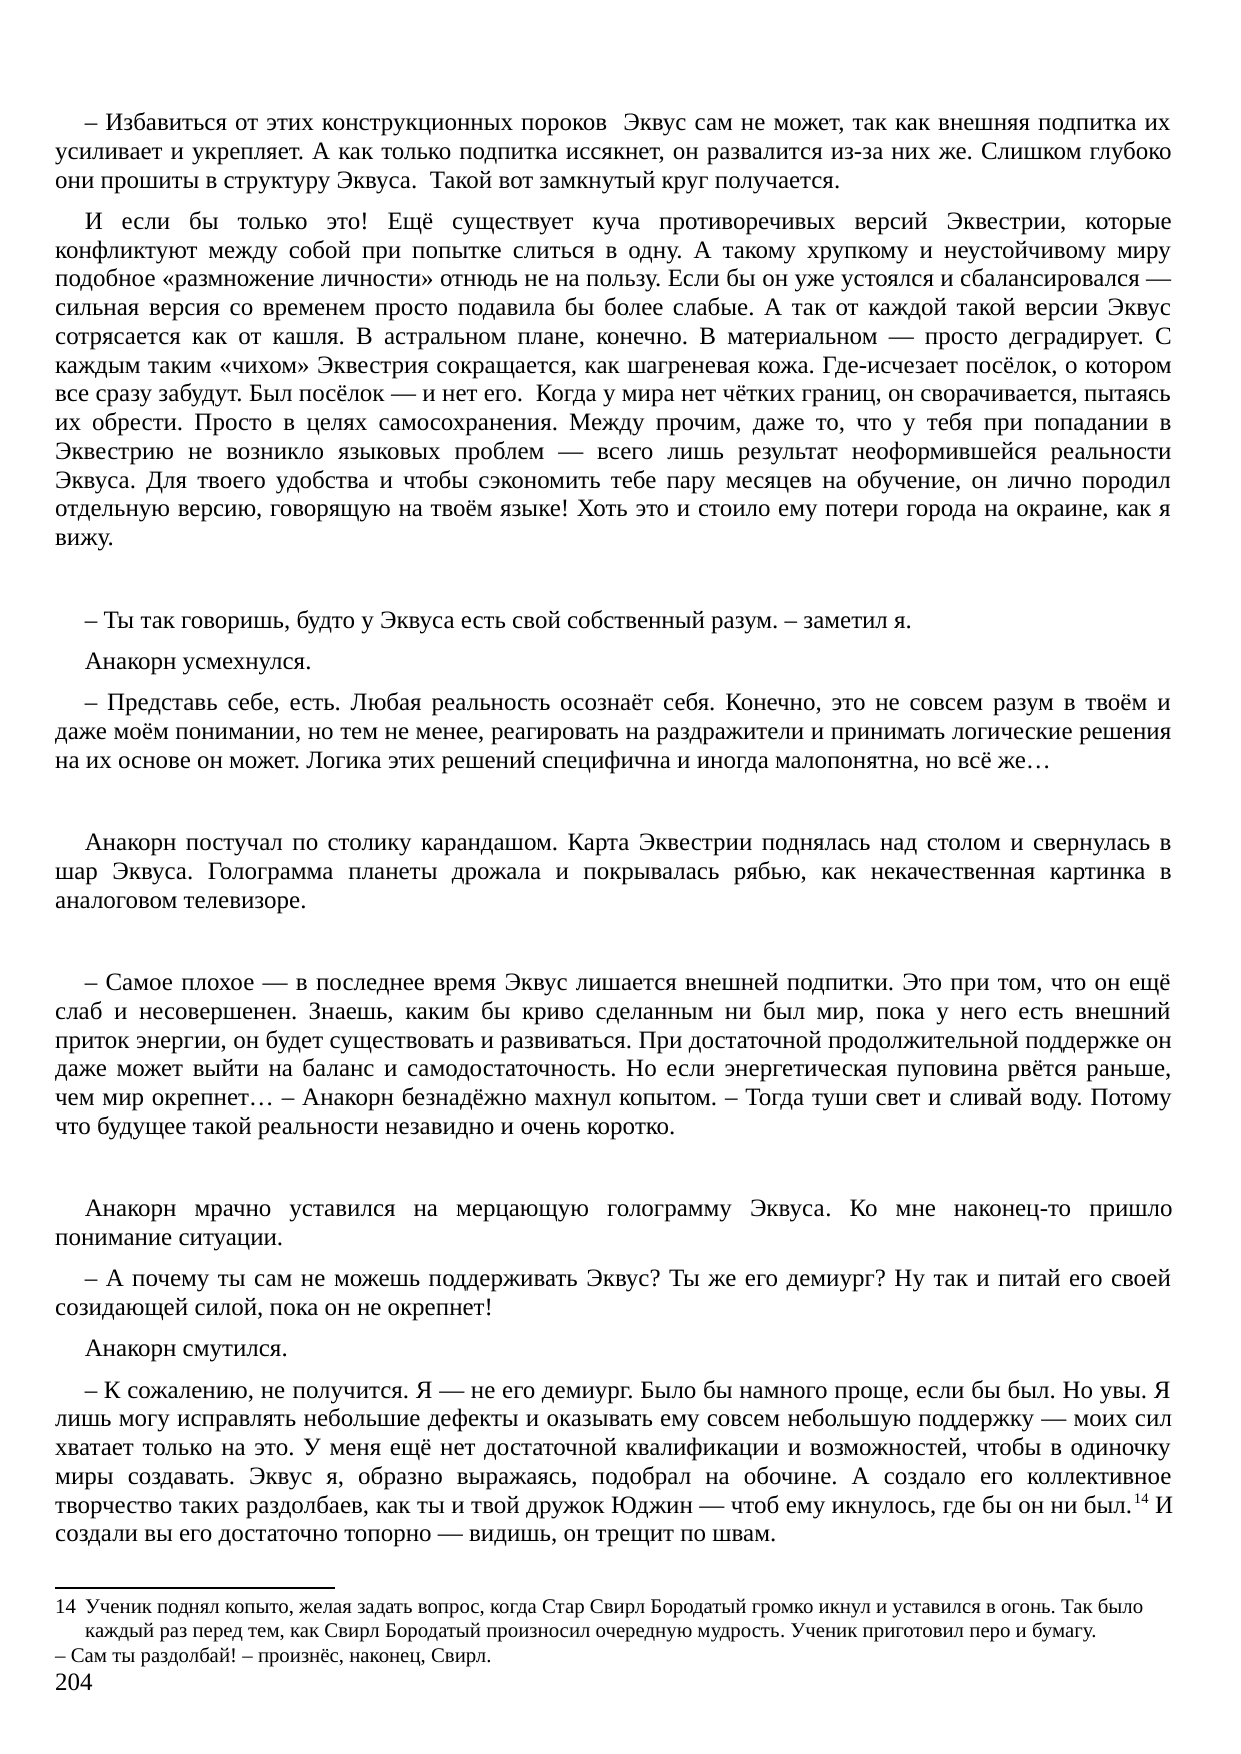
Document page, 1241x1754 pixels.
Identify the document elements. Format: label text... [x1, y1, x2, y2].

text Анакорн мрачно уставился на мерцающую голограмму Эквуса. Ко мне наконец-то пришло понимание ситуации. [55, 1193, 1173, 1251]
text – Самое плохое — в последнее время Эквус лишается внешней подпитки. Это при том, что он ещё слаб и несовершенен. Знаешь, каким бы криво сделанным ни был мир, пока у него есть внешний приток энергии, он будет существовать и развиваться. При достаточной продолжительной поддержке он даже может выйти на баланс и самодостаточность. Но если энергетическая пуповина рвётся раньше, чем мир окрепнет… – Анакорн безнадёжно махнул копытом. – Тогда туши свет и сливай воду. Потому что будущее такой реальности незавидно и очень коротко. [55, 967, 1173, 1140]
text – Ты так говоришь, будто у Эквуса есть свой собственный разум. – заметил я. [55, 605, 1173, 633]
text – Сам ты раздолбай! – произнёс, наконец, Свирл. [55, 1642, 1173, 1667]
text – А почему ты сам не можешь поддерживать Эквус? Ты же его демиург? Ну так и питай его своей созидающей силой, пока он не окрепнет! [55, 1263, 1173, 1321]
text Ученик поднял копыто, желая задать вопрос, когда Стар Свирл Бородатый громко икнул и уставился в огонь. Так было каждый раз перед тем, как Свирл Бородатый произносил очередную мудрость. Ученик приготовил перо и бумагу. [55, 1594, 1173, 1642]
text Анакорн усмехнулся. [55, 646, 1173, 675]
text – К сожалению, не получится. Я — не его демиург. Было бы намного проще, если бы был. Но увы. Я лишь могу исправлять небольшие дефекты и оказывать ему совсем небольшую поддержку — моих сил хватает только на это. У меня ещё нет достаточной квалификации и возможностей, чтобы в одиночку миры создавать. Эквус я, образно выражаясь, подобрал на обочине. А создало его коллективное творчество таких раздолбаев, как ты и твой дружок Юджин — чтоб ему икнулось, где бы он ни был. И создали вы его достаточно топорно — видишь, он трещит по швам. [55, 1375, 1173, 1547]
text – Представь себе, есть. Любая реальность осознаёт себя. Конечно, это не совсем разум в твоём и даже моём понимании, но тем не менее, реагировать на раздражители и принимать логические решения на их основе он может. Логика этих решений специфична и иногда малопонятна, но всё же… [55, 687, 1173, 773]
text – Избавиться от этих конструкционных пороков Эквус сам не может, так как внешняя подпитка их усиливает и укрепляет. А как только подпитка иссякнет, он развалится из-за них же. Слишком глубоко они прошиты в структуру Эквуса. Такой вот замкнутый круг получается. [55, 107, 1173, 193]
text Анакорн постучал по столику карандашом. Карта Эквестрии поднялась над столом и свернулась в шар Эквуса. Голограмма планеты дрожала и покрывалась рябью, как некачественная картинка в аналоговом телевизоре. [55, 827, 1173, 913]
text И если бы только это! Ещё существует куча противоречивых версий Эквестрии, которые конфликтуют между собой при попытке слиться в одну. А такому хрупкому и неустойчивому миру подобное «размножение личности» отнюдь не на пользу. Если бы он уже устоялся и сбалансировался — сильная версия со временем просто подавила бы более слабые. А так от каждой такой версии Эквус сотрясается как от кашля. В астральном плане, конечно. В материальном — просто деградирует. С каждым таким «чихом» Эквестрия сокращается, как шагреневая кожа. Где-исчезает посёлок, о котором все сразу забудут. Был посёлок — и нет его. Когда у мира нет чётких границ, он сворачивается, пытаясь их обрести. Просто в целях самосохранения. Между прочим, даже то, что у тебя при попадании в Эквестрию не возникло языковых проблем — всего лишь результат неоформившейся реальности Эквуса. Для твоего удобства и чтобы сэкономить тебе пару месяцев на обучение, он лично породил отдельную версию, говорящую на твоём языке! Хоть это и стоило ему потери города на окраине, как я вижу. [55, 206, 1173, 551]
text Анакорн смутился. [55, 1333, 1173, 1362]
